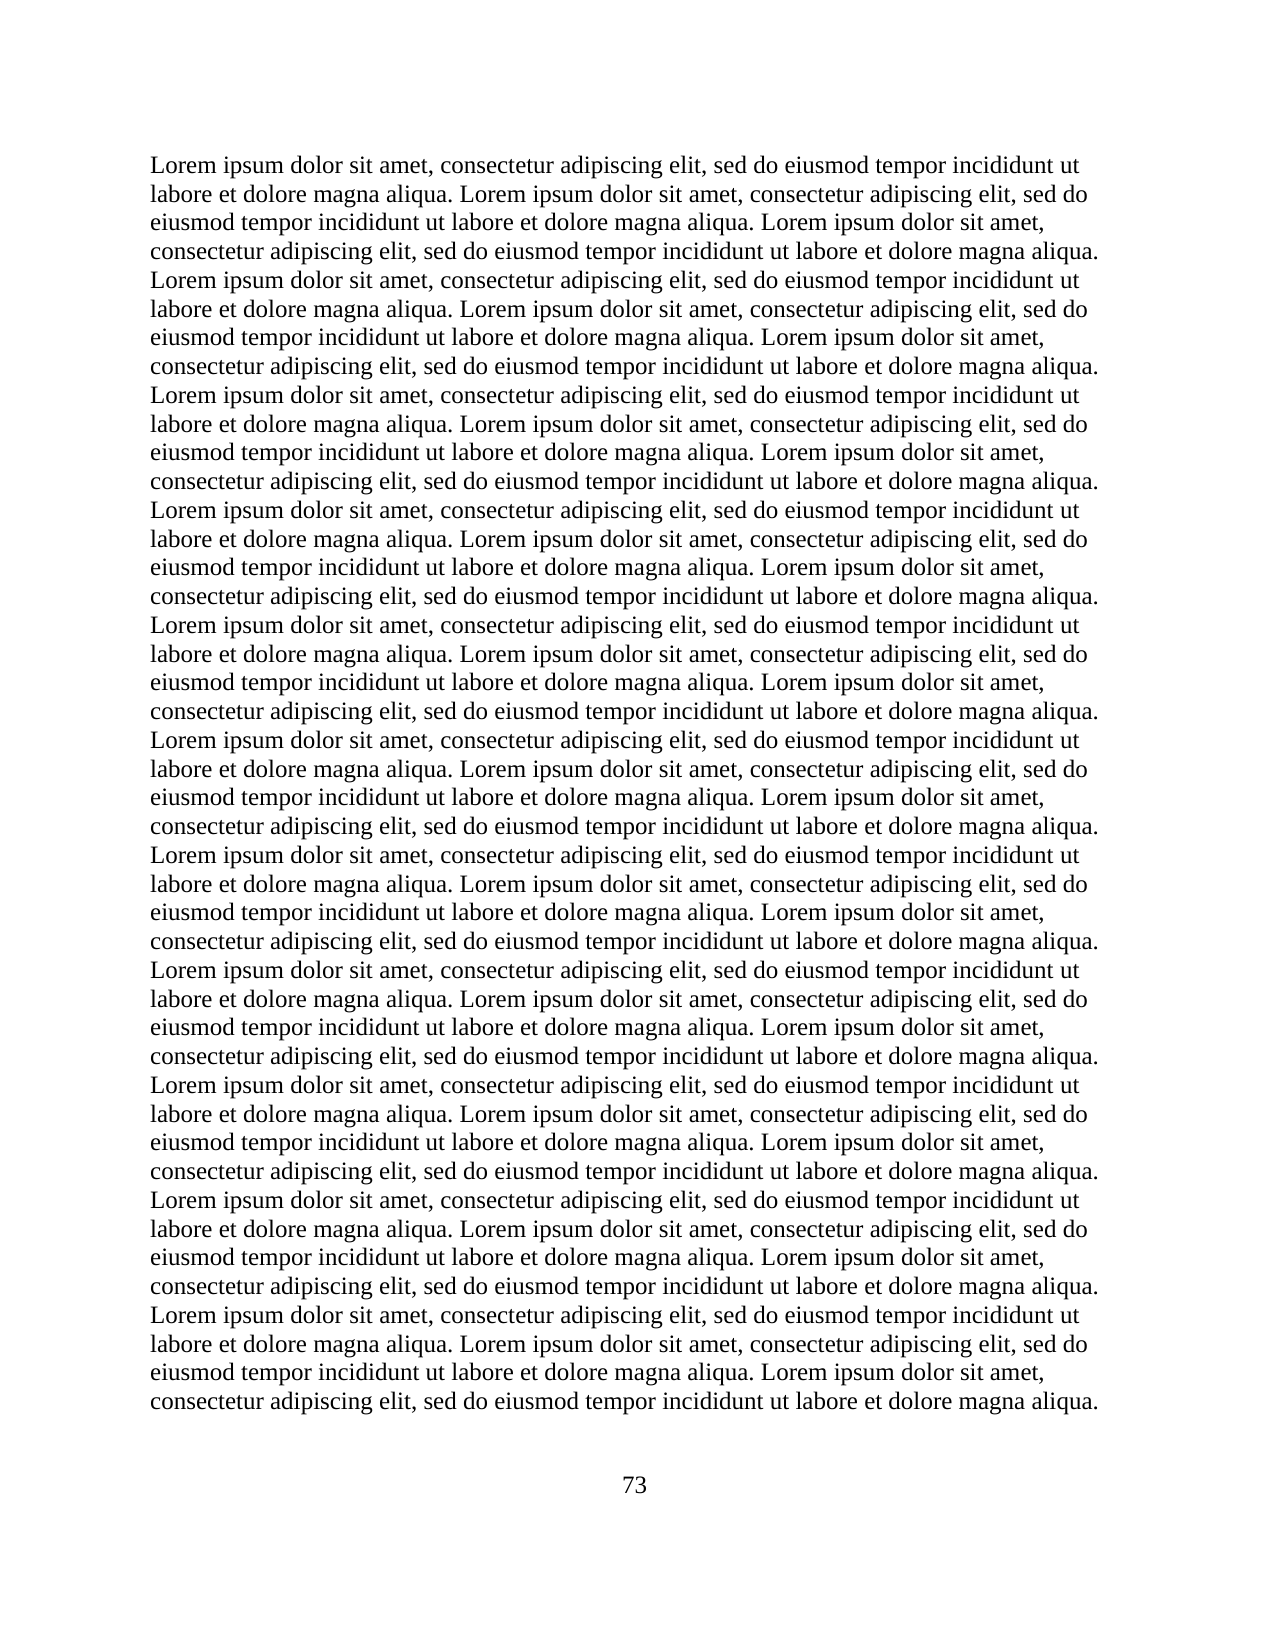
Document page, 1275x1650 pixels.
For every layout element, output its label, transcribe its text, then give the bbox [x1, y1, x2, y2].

text Lorem ipsum dolor sit amet, consectetur adipiscing elit, sed do eiusmod tempor incididunt ut labore et dolore magna aliqua. Lorem ipsum dolor sit amet, consectetur adipiscing elit, sed do eiusmod tempor incididunt ut labore et dolore magna aliqua. Lorem ipsum dolor sit amet, consectetur adipiscing elit, sed do eiusmod tempor incididunt ut labore et dolore magna aliqua. Lorem ipsum dolor sit amet, consectetur adipiscing elit, sed do eiusmod tempor incididunt ut labore et dolore magna aliqua. Lorem ipsum dolor sit amet, consectetur adipiscing elit, sed do eiusmod tempor incididunt ut labore et dolore magna aliqua. Lorem ipsum dolor sit amet, consectetur adipiscing elit, sed do eiusmod tempor incididunt ut labore et dolore magna aliqua. Lorem ipsum dolor sit amet, consectetur adipiscing elit, sed do eiusmod tempor incididunt ut labore et dolore magna aliqua. Lorem ipsum dolor sit amet, consectetur adipiscing elit, sed do eiusmod tempor incididunt ut labore et dolore magna aliqua. Lorem ipsum dolor sit amet, consectetur adipiscing elit, sed do eiusmod tempor incididunt ut labore et dolore magna aliqua. Lorem ipsum dolor sit amet, consectetur adipiscing elit, sed do eiusmod tempor incididunt ut labore et dolore magna aliqua. Lorem ipsum dolor sit amet, consectetur adipiscing elit, sed do eiusmod tempor incididunt ut labore et dolore magna aliqua. Lorem ipsum dolor sit amet, consectetur adipiscing elit, sed do eiusmod tempor incididunt ut labore et dolore magna aliqua. Lorem ipsum dolor sit amet, consectetur adipiscing elit, sed do eiusmod tempor incididunt ut labore et dolore magna aliqua. Lorem ipsum dolor sit amet, consectetur adipiscing elit, sed do eiusmod tempor incididunt ut labore et dolore magna aliqua. Lorem ipsum dolor sit amet, consectetur adipiscing elit, sed do eiusmod tempor incididunt ut labore et dolore magna aliqua. Lorem ipsum dolor sit amet, consectetur adipiscing elit, sed do eiusmod tempor incididunt ut labore et dolore magna aliqua. Lorem ipsum dolor sit amet, consectetur adipiscing elit, sed do eiusmod tempor incididunt ut labore et dolore magna aliqua. Lorem ipsum dolor sit amet, consectetur adipiscing elit, sed do eiusmod tempor incididunt ut labore et dolore magna aliqua. Lorem ipsum dolor sit amet, consectetur adipiscing elit, sed do eiusmod tempor incididunt ut labore et dolore magna aliqua. Lorem ipsum dolor sit amet, consectetur adipiscing elit, sed do eiusmod tempor incididunt ut labore et dolore magna aliqua. Lorem ipsum dolor sit amet, consectetur adipiscing elit, sed do eiusmod tempor incididunt ut labore et dolore magna aliqua. Lorem ipsum dolor sit amet, consectetur adipiscing elit, sed do eiusmod tempor incididunt ut labore et dolore magna aliqua. Lorem ipsum dolor sit amet, consectetur adipiscing elit, sed do eiusmod tempor incididunt ut labore et dolore magna aliqua. Lorem ipsum dolor sit amet, consectetur adipiscing elit, sed do eiusmod tempor incididunt ut labore et dolore magna aliqua. Lorem ipsum dolor sit amet, consectetur adipiscing elit, sed do eiusmod tempor incididunt ut labore et dolore magna aliqua. Lorem ipsum dolor sit amet, consectetur adipiscing elit, sed do eiusmod tempor incididunt ut labore et dolore magna aliqua. Lorem ipsum dolor sit amet, consectetur adipiscing elit, sed do eiusmod tempor incididunt ut labore et dolore magna aliqua. Lorem ipsum dolor sit amet, consectetur adipiscing elit, sed do eiusmod tempor incididunt ut labore et dolore magna aliqua. Lorem ipsum dolor sit amet, consectetur adipiscing elit, sed do eiusmod tempor incididunt ut labore et dolore magna aliqua. Lorem ipsum dolor sit amet, consectetur adipiscing elit, sed do eiusmod tempor incididunt ut labore et dolore magna aliqua. Lorem ipsum dolor sit amet, consectetur adipiscing elit, sed do eiusmod tempor incididunt ut labore et dolore magna aliqua. Lorem ipsum dolor sit amet, consectetur adipiscing elit, sed do eiusmod tempor incididunt ut labore et dolore magna aliqua. Lorem ipsum dolor sit amet, consectetur adipiscing elit, sed do eiusmod tempor incididunt ut labore et dolore magna aliqua. [150, 150, 1125, 1415]
